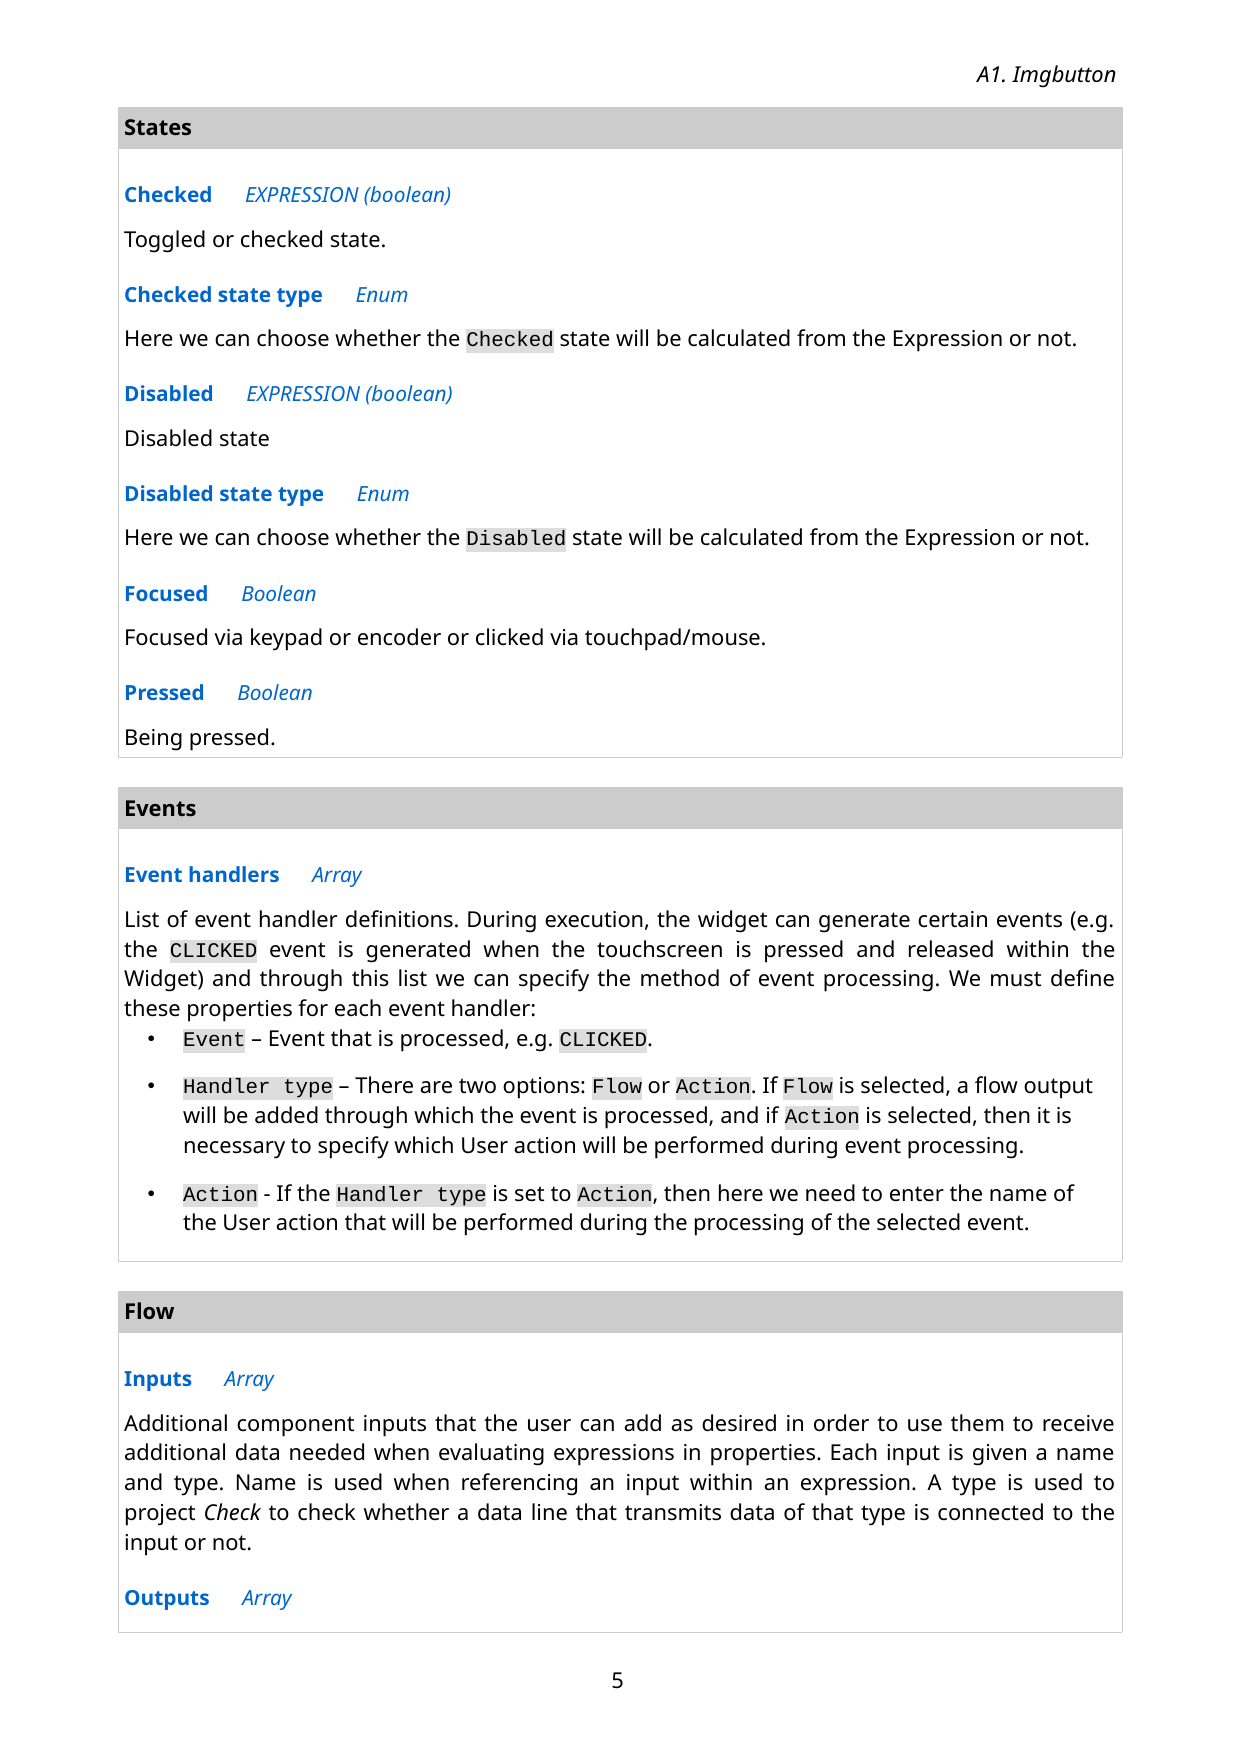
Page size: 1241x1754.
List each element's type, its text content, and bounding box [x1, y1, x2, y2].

table_cell Inputs Array Additional component inputs that the user can add as desired in order to use them to receive additional data needed when evaluating expressions in properties. Each input is given a name and type. Name is used when referencing an input within an expression. A type is used to project Check to check whether a data line that transmits data of that type is connected to the input or not. Outputs Array [119, 1333, 1122, 1632]
table_header Flow [119, 1292, 1122, 1332]
table_header States [119, 108, 1122, 148]
table_header Events [119, 788, 1122, 828]
table_cell Event handlers Array List of event handler definitions. During execution, the widget can generate certain events (e.g. the CLICKED event is generated when the touchscreen is pressed and released within the Widget) and through this list we can specify the method of event processing. We must define these properties for each event handler: Event – Event that is processed, e.g. CLICKED. Handler type – There are two options: Flow or Action. If Flow is selected, a flow output will be added through which the event is processed, and if Action is selected, then it is necessary to specify which User action will be performed during event processing. Action - If the Handler type is set to Action, then here we need to enter the name of the User action that will be performed during the processing of the selected event. [119, 829, 1122, 1261]
table_cell Checked EXPRESSION (boolean) Toggled or checked state. Checked state type Enum Here we can choose whether the Checked state will be calculated from the Expression or not. Disabled EXPRESSION (boolean) Disabled state Disabled state type Enum Here we can choose whether the Disabled state will be calculated from the Expression or not. Focused Boolean Focused via keypad or encoder or clicked via touchpad/mouse. Pressed Boolean Being pressed. [119, 149, 1122, 757]
